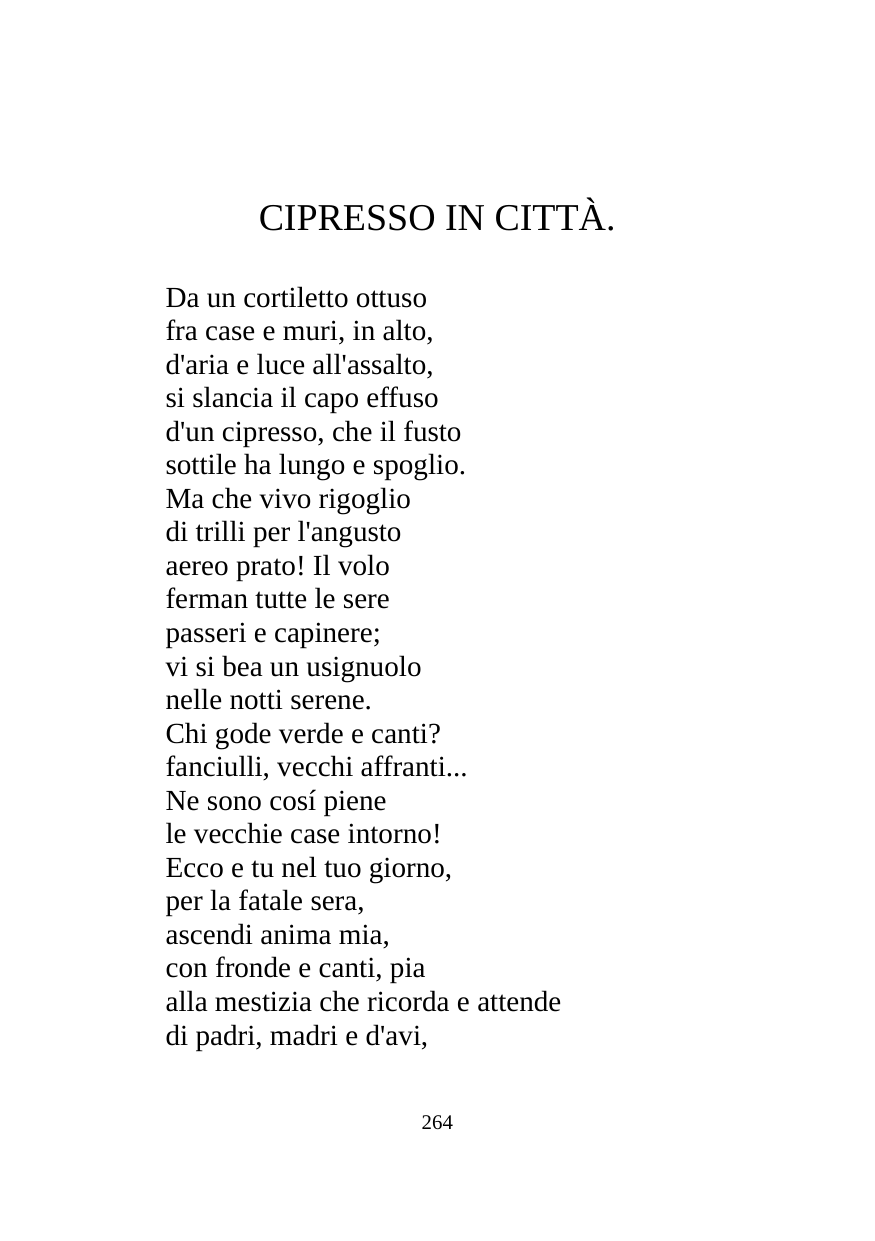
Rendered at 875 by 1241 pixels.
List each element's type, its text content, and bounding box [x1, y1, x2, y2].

text Da un cortiletto ottuso fra case e muri, in alto, d'aria e luce all'assalto, si slancia il capo effuso d'un cipresso, che il fusto sottile ha lungo e spoglio. Ma che vivo rigoglio di trilli per l'angusto aereo prato! Il volo ferman tutte le sere passeri e capinere; vi si bea un usignuolo nelle notti serene. Chi gode verde e canti? fanciulli, vecchi affranti... Ne sono cosí piene le vecchie case intorno! Ecco e tu nel tuo giorno, per la fatale sera, ascendi anima mia, con fronde e canti, pia alla mestizia che ricorda e attende di padri, madri e d'avi, [165, 280, 768, 1051]
subtitle CIPRESSO IN CITTÀ. [106, 195, 768, 238]
